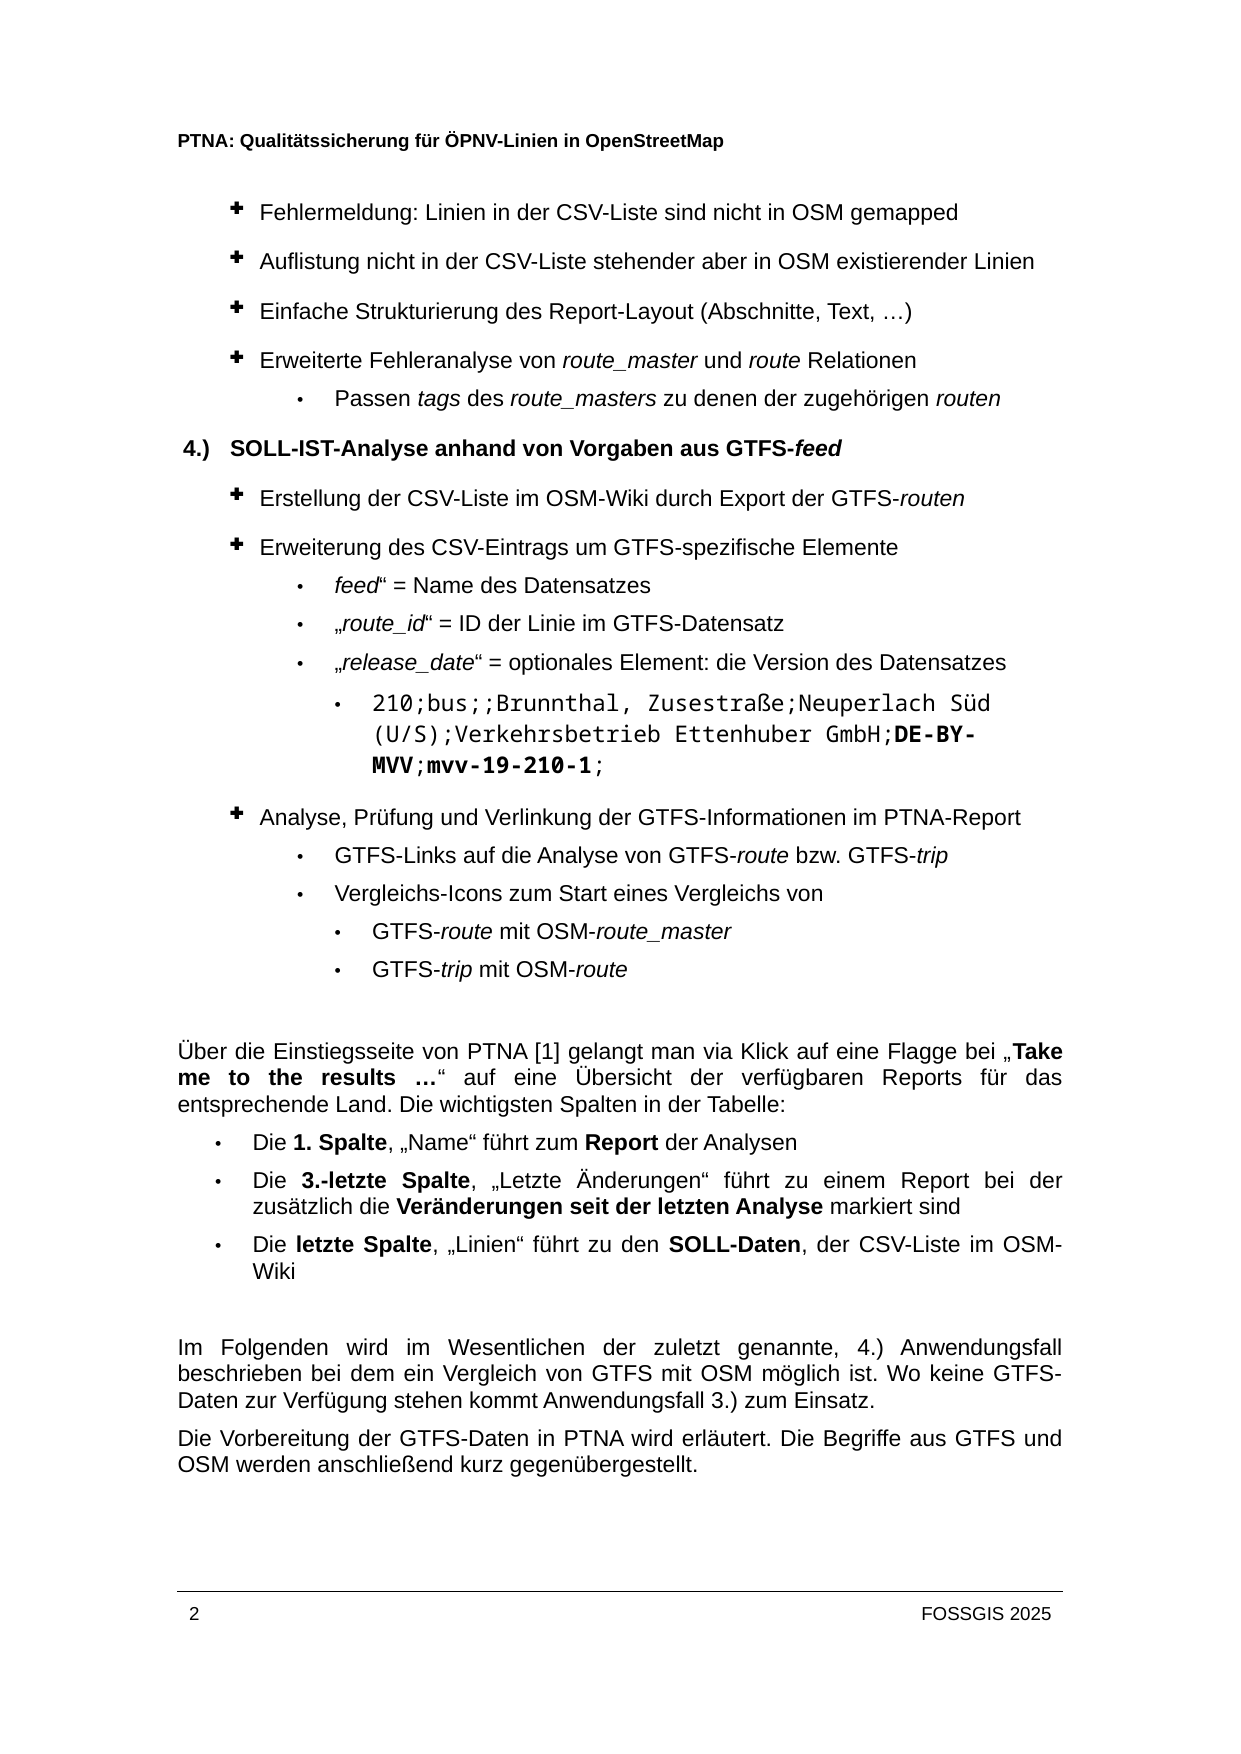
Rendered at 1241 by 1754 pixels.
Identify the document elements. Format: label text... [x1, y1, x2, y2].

text Die Vorbereitung der GTFS-Daten in PTNA wird erläutert. Die Begriffe aus GTFS und OSM werden anschließend kurz gegenübergestellt. [177, 1425, 1063, 1478]
table_cell [177, 330, 224, 417]
table_cell ✚ [224, 467, 254, 517]
table_cell ✚ [224, 280, 254, 330]
text Über die Einstiegsseite von PTNA [1] gelangt man via Klick auf eine Flagge bei „Take me to the results …“ auf eine Übersicht der verfügbaren Reports für das entsprechende Land. Die wichtigsten Spalten in der Tabelle: [177, 1038, 1063, 1117]
list Die 3.-letzte Spalte, „Letzte Änderungen“ führt zu einem Report bei der zusätzlich die Veränderungen seit der letzten Analyse markiert sind [215, 1167, 1063, 1220]
table_cell [177, 786, 224, 988]
table_cell [177, 181, 224, 231]
table_cell Einfache Strukturierung des Report-Layout (Abschnitte, Text, …) [254, 280, 1063, 330]
table_cell ✚ [224, 786, 254, 988]
table_cell SOLL-IST-Analyse anhand von Vorgaben aus GTFS-feed [224, 418, 1063, 467]
table_cell [177, 231, 224, 280]
text Im Folgenden wird im Wesentlichen der zuletzt genannte, 4.) Anwendungsfall beschrieben bei dem ein Vergleich von GTFS mit OSM möglich ist. Wo keine GTFS-Daten zur Verfügung stehen kommt Anwendungsfall 3.) zum Einsatz. [177, 1334, 1063, 1413]
table_cell Erweiterung des CSV-Eintrags um GTFS-spezifische Elemente feed“ = Name des Datensatzes „route_id“ = ID der Linie im GTFS-Datensatz „release_date“ = optionales Element: die Version des Datensatzes 210;bus;;Brunnthal, Zusestraße;Neuperlach Süd (U/S);Verkehrsbetrieb Ettenhuber GmbH;DE-BY-MVV;mvv-19-210-1; [254, 517, 1063, 786]
table_cell Fehlermeldung: Linien in der CSV-Liste sind nicht in OSM gemapped [254, 181, 1063, 231]
table_cell ✚ [224, 330, 254, 417]
table_cell Erweiterte Fehleranalyse von route_master und route Relationen Passen tags des route_masters zu denen der zugehörigen routen [254, 330, 1063, 417]
table_cell ✚ [224, 517, 254, 786]
list Die letzte Spalte, „Linien“ führt zu den SOLL-Daten, der CSV-Liste im OSM-Wiki [215, 1231, 1063, 1284]
table_cell ✚ [224, 231, 254, 280]
table_cell Erstellung der CSV-Liste im OSM-Wiki durch Export der GTFS-routen [254, 467, 1063, 517]
list Die 1. Spalte, „Name“ führt zum Report der Analysen [215, 1129, 1063, 1155]
table_cell 4.) [177, 418, 224, 467]
table_cell [177, 467, 224, 517]
table_cell ✚ [224, 181, 254, 231]
table_cell Auflistung nicht in der CSV-Liste stehender aber in OSM existierender Linien [254, 231, 1063, 280]
table_cell [177, 280, 224, 330]
table_cell [177, 517, 224, 786]
table_cell Analyse, Prüfung und Verlinkung der GTFS-Informationen im PTNA-Report GTFS-Links auf die Analyse von GTFS-route bzw. GTFS-trip Vergleichs-Icons zum Start eines Vergleichs von GTFS-route mit OSM-route_master GTFS-trip mit OSM-route [254, 786, 1063, 988]
